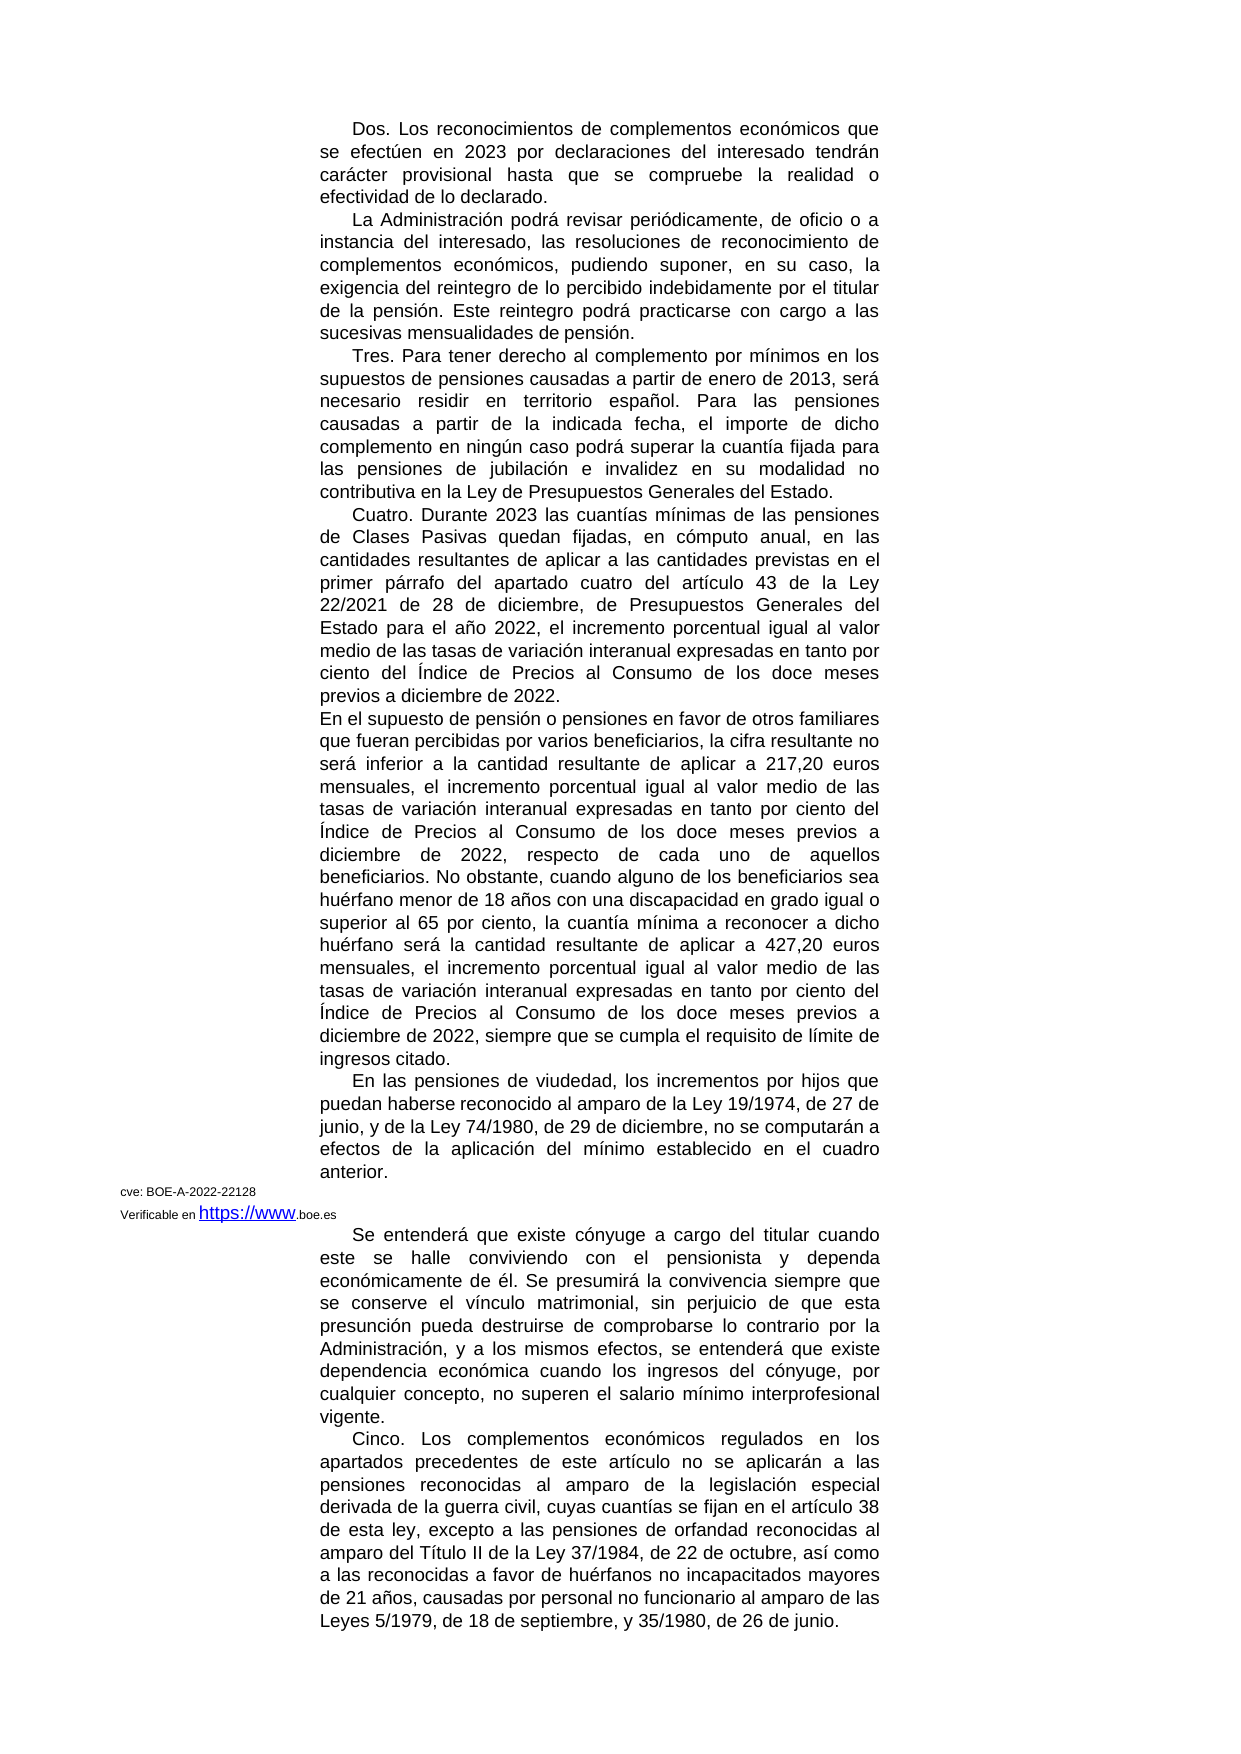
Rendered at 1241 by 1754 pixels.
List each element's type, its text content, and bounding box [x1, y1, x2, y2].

text Dos. Los reconocimientos de complementos económicos que se efectúen en 2023 por declaraciones del interesado tendrán carácter provisional hasta que se compruebe la realidad o efectividad de lo declarado. [319, 118, 879, 208]
text Tres. Para tener derecho al complemento por mínimos en los supuestos de pensiones causadas a partir de enero de 2013, será necesario residir en territorio español. Para las pensiones causadas a partir de la indicada fecha, el importe de dicho complemento en ningún caso podrá superar la cuantía fijada para las pensiones de jubilación e invalidez en su modalidad no contributiva en la Ley de Presupuestos Generales del Estado. [319, 345, 879, 502]
text cve: BOE-A-2022-22128 [120, 1185, 880, 1199]
text En las pensiones de viudedad, los incrementos por hijos que puedan haberse reconocido al amparo de la Ley 19/1974, de 27 de junio, y de la Ley 74/1980, de 29 de diciembre, no se computarán a efectos de la aplicación del mínimo establecido en el cuadro anterior. [319, 1070, 879, 1182]
text Cuatro. Durante 2023 las cuantías mínimas de las pensiones de Clases Pasivas quedan fijadas, en cómputo anual, en las cantidades resultantes de aplicar a las cantidades previstas en el primer párrafo del apartado cuatro del artículo 43 de la Ley 22/2021 de 28 de diciembre, de Presupuestos Generales del Estado para el año 2022, el incremento porcentual igual al valor medio de las tasas de variación interanual expresadas en tanto por ciento del Índice de Precios al Consumo de los doce meses previos a diciembre de 2022. [319, 503, 880, 706]
text Cinco. Los complementos económicos regulados en los apartados precedentes de este artículo no se aplicarán a las pensiones reconocidas al amparo de la legislación especial derivada de la guerra civil, cuyas cuantías se fijan en el artículo 38 de esta ley, excepto a las pensiones de orfandad reconocidas al amparo del Título II de la Ley 37/1984, de 22 de octubre, así como a las reconocidas a favor de huérfanos no incapacitados mayores de 21 años, causadas por personal no funcionario al amparo de las Leyes 5/1979, de 18 de septiembre, y 35/1980, de 26 de junio. [319, 1428, 880, 1631]
text Se entenderá que existe cónyuge a cargo del titular cuando este se halle conviviendo con el pensionista y dependa económicamente de él. Se presumirá la convivencia siempre que se conserve el vínculo matrimonial, sin perjuicio de que esta presunción pueda destruirse de comprobarse lo contrario por la Administración, y a los mismos efectos, se entenderá que existe dependencia económica cuando los ingresos del cónyuge, por cualquier concepto, no superen el salario mínimo interprofesional vigente. [319, 1224, 880, 1427]
text La Administración podrá revisar periódicamente, de oficio o a instancia del interesado, las resoluciones de reconocimiento de complementos económicos, pudiendo suponer, en su caso, la exigencia del reintegro de lo percibido indebidamente por el titular de la pensión. Este reintegro podrá practicarse con cargo a las sucesivas mensualidades de pensión. [319, 209, 879, 344]
text Verificable en https://www.boe.es [120, 1202, 880, 1223]
text En el supuesto de pensión o pensiones en favor de otros familiares que fueran percibidas por varios beneficiarios, la cifra resultante no será inferior a la cantidad resultante de aplicar a 217,20 euros mensuales, el incremento porcentual igual al valor medio de las tasas de variación interanual expresadas en tanto por ciento del Índice de Precios al Consumo de los doce meses previos a diciembre de 2022, respecto de cada uno de aquellos beneficiarios. No obstante, cuando alguno de los beneficiarios sea huérfano menor de 18 años con una discapacidad en grado igual o superior al 65 por ciento, la cuantía mínima a reconocer a dicho huérfano será la cantidad resultante de aplicar a 427,20 euros mensuales, el incremento porcentual igual al valor medio de las tasas de variación interanual expresadas en tanto por ciento del Índice de Precios al Consumo de los doce meses previos a diciembre de 2022, siempre que se cumpla el requisito de límite de ingresos citado. [319, 707, 880, 1069]
